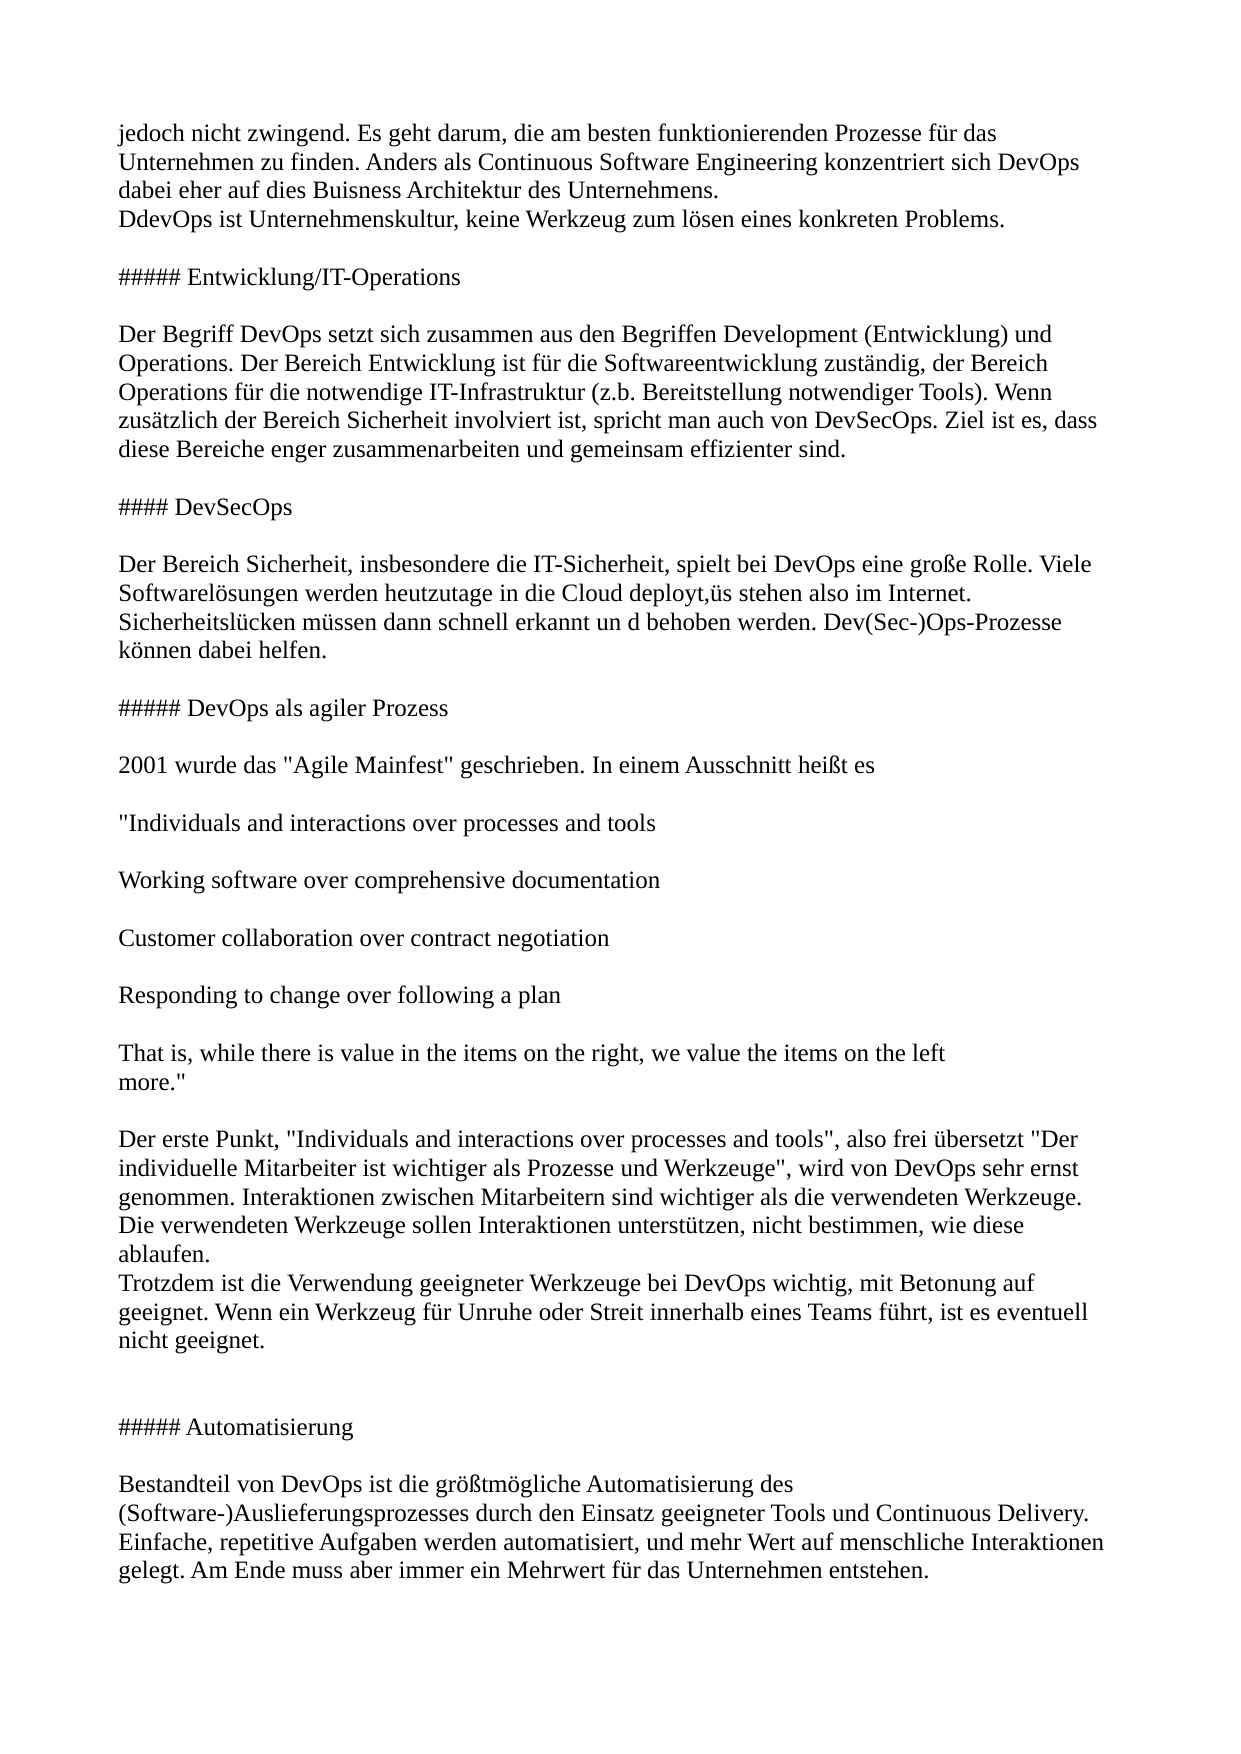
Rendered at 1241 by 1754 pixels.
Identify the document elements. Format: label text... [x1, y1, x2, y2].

text Der Begriff DevOps setzt sich zusammen aus den Begriffen Development (Entwicklung) und Operations. Der Bereich Entwicklung ist für die Softwareentwicklung zuständig, der Bereich Operations für die notwendige IT-Infrastruktur (z.b. Bereitstellung notwendiger Tools). Wenn zusätzlich der Bereich Sicherheit involviert ist, spricht man auch von DevSecOps. Ziel ist es, dass diese Bereiche enger zusammenarbeiten und gemeinsam effizienter sind. [118, 319, 1122, 463]
text DdevOps ist Unternehmenskultur, keine Werkzeug zum lösen eines konkreten Problems. [118, 204, 1122, 233]
text Responding to change over following a plan [118, 981, 1122, 1009]
text ##### Automatisierung [118, 1412, 1122, 1441]
text Customer collaboration over contract negotiation [118, 923, 1122, 952]
text Der Bereich Sicherheit, insbesondere die IT-Sicherheit, spielt bei DevOps eine große Rolle. Viele Softwarelösungen werden heutzutage in die Cloud deployt,üs stehen also im Internet. Sicherheitslücken müssen dann schnell erkannt un d behoben werden. Dev(Sec-)Ops-Prozesse können dabei helfen. [118, 549, 1122, 664]
text Trotzdem ist die Verwendung geeigneter Werkzeuge bei DevOps wichtig, mit Betonung auf geeignet. Wenn ein Werkzeug für Unruhe oder Streit innerhalb eines Teams führt, ist es eventuell nicht geeignet. [118, 1268, 1122, 1354]
text That is, while there is value in the items on the right, we value the items on the left [118, 1038, 1122, 1067]
text 2001 wurde das "Agile Mainfest" geschrieben. In einem Ausschnitt heißt es [118, 751, 1122, 779]
text Working software over comprehensive documentation [118, 866, 1122, 894]
text jedoch nicht zwingend. Es geht darum, die am besten funktionierenden Prozesse für das Unternehmen zu finden. Anders als Continuous Software Engineering konzentriert sich DevOps dabei eher auf dies Buisness Architektur des Unternehmens. [118, 118, 1122, 204]
text "Individuals and interactions over processes and tools [118, 808, 1122, 837]
text #### DevSecOps [118, 492, 1122, 521]
text ##### Entwicklung/IT-Operations [118, 262, 1122, 291]
text Bestandteil von DevOps ist die größtmögliche Automatisierung des (Software-)Auslieferungsprozesses durch den Einsatz geeigneter Tools und Continuous Delivery. Einfache, repetitive Aufgaben werden automatisiert, und mehr Wert auf menschliche Interaktionen gelegt. Am Ende muss aber immer ein Mehrwert für das Unternehmen entstehen. [118, 1469, 1122, 1584]
text more." [118, 1067, 1122, 1096]
text ##### DevOps als agiler Prozess [118, 693, 1122, 722]
text Der erste Punkt, "Individuals and interactions over processes and tools", also frei übersetzt "Der individuelle Mitarbeiter ist wichtiger als Prozesse und Werkzeuge", wird von DevOps sehr ernst genommen. Interaktionen zwischen Mitarbeitern sind wichtiger als die verwendeten Werkzeuge. Die verwendeten Werkzeuge sollen Interaktionen unterstützen, nicht bestimmen, wie diese ablaufen. [118, 1124, 1122, 1268]
